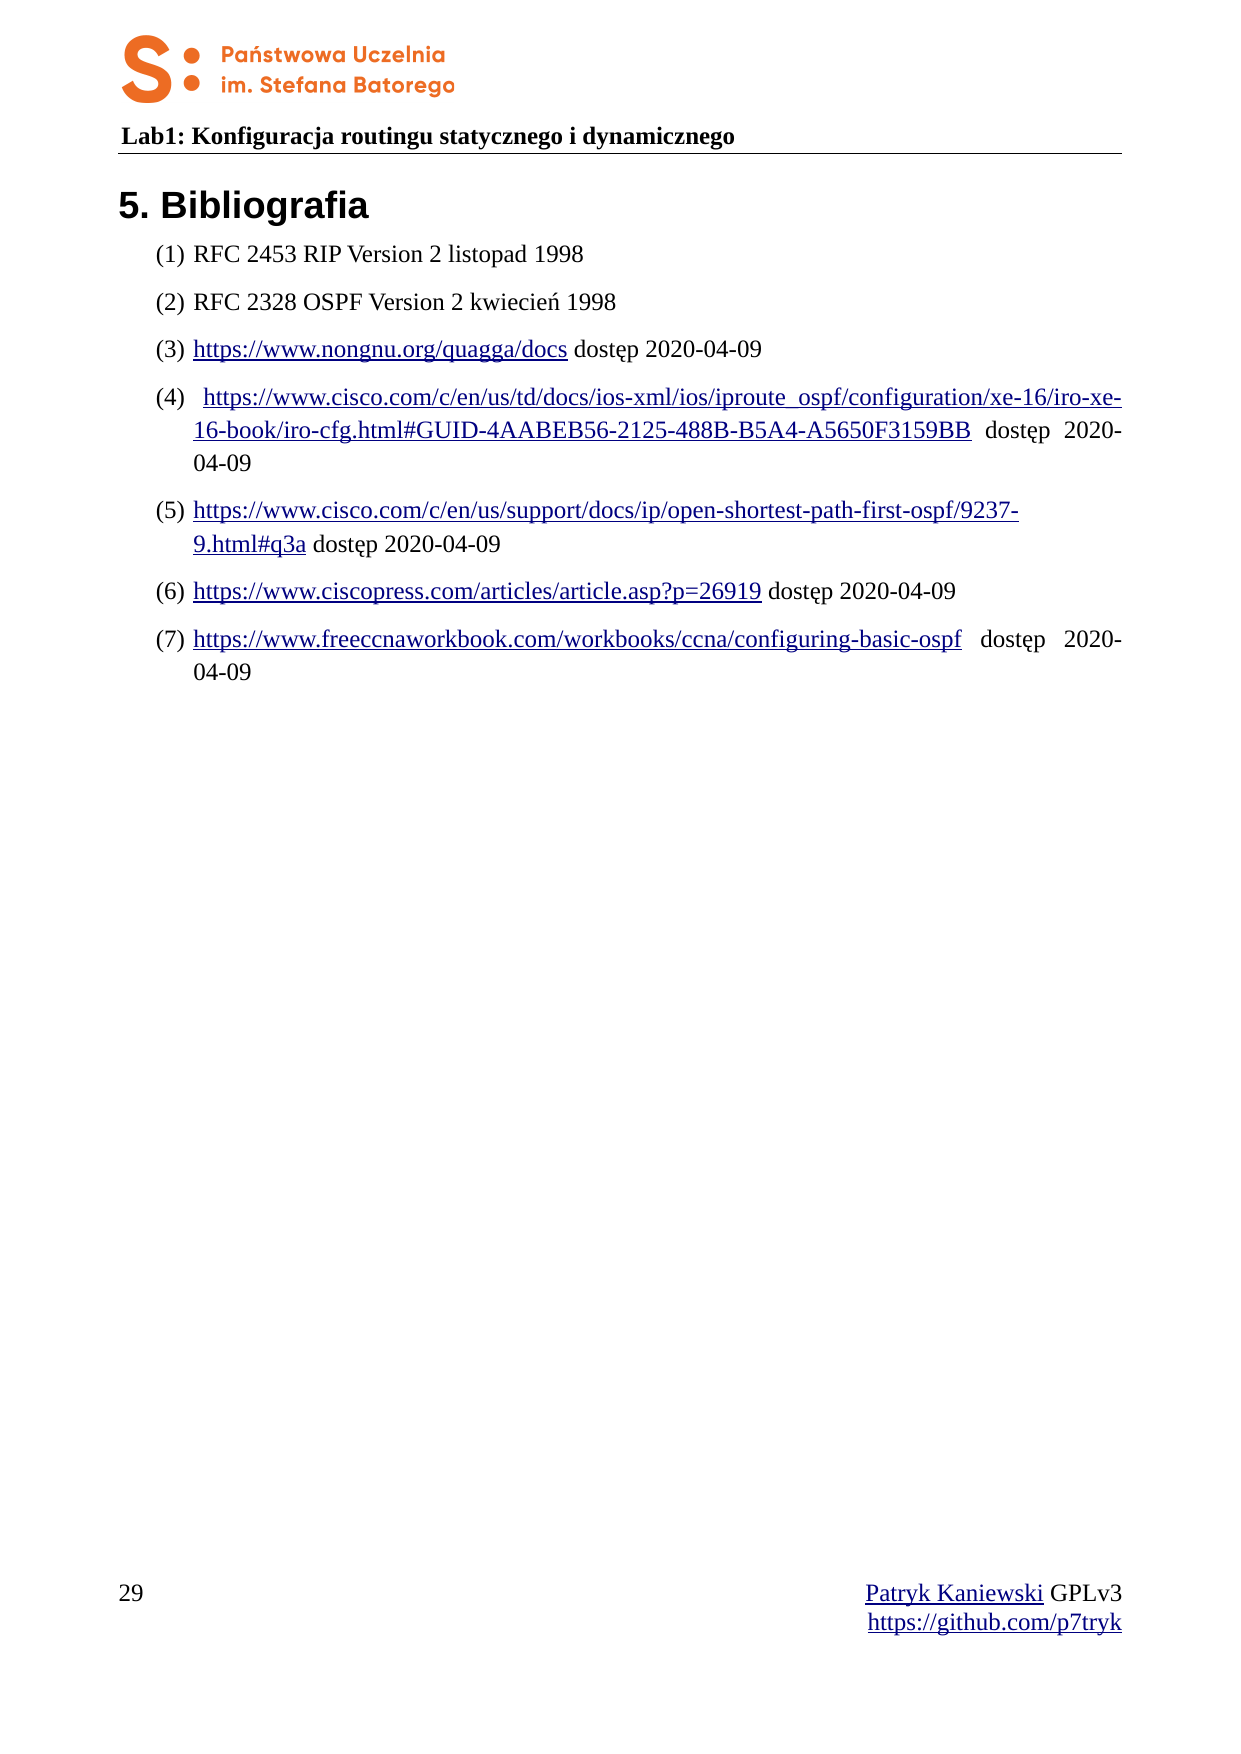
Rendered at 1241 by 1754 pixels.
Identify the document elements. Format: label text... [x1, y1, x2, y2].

list https://www.cisco.com/c/en/us/td/docs/ios-xml/ios/iproute_ospf/configuration/xe-16/iro-xe-16-book/iro-cfg.html#GUID-4AABEB56-2125-488B-B5A4-A5650F3159BB dostęp 2020-04-09 [156, 382, 1122, 477]
subtitle 5. Bibliografia [118, 183, 1122, 227]
list https://www.ciscopress.com/articles/article.asp?p=26919 dostęp 2020-04-09 [156, 576, 1122, 605]
list https://www.freeccnaworkbook.com/workbooks/ccna/configuring-basic-ospf dostęp 2020-04-09 [156, 624, 1122, 686]
list RFC 2453 RIP Version 2 listopad 1998 [156, 239, 1122, 268]
list https://www.cisco.com/c/en/us/support/docs/ip/open-shortest-path-first-ospf/9237-9.html#q3a dostęp 2020-04-09 [156, 496, 1122, 557]
list RFC 2328 OSPF Version 2 kwiecień 1998 [156, 287, 1122, 316]
list https://www.nongnu.org/quagga/docs dostęp 2020-04-09 [156, 334, 1122, 363]
picture [121, 35, 455, 103]
